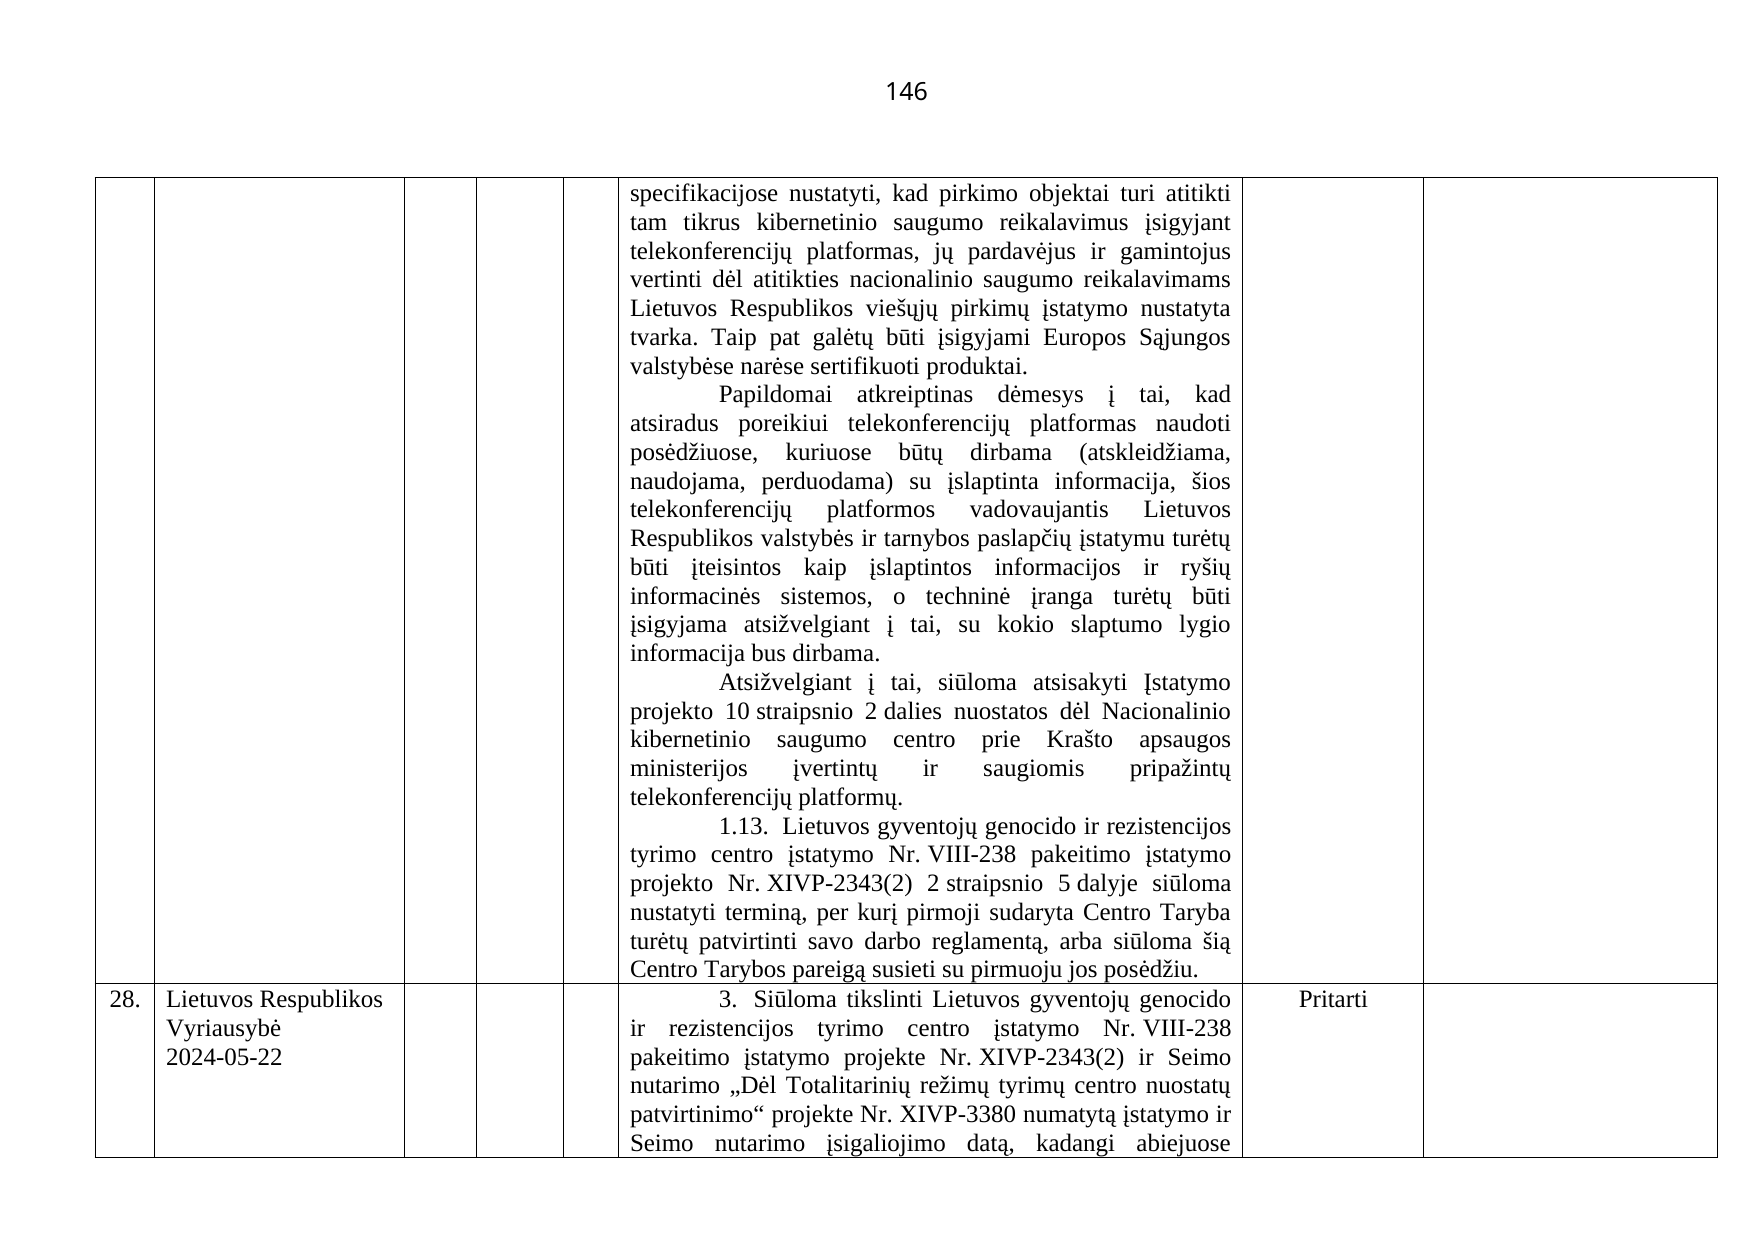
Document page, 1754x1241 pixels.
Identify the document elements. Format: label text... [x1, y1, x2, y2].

table_cell [405, 178, 476, 983]
table_cell [1243, 178, 1423, 983]
table_cell [1424, 984, 1717, 1157]
table_cell [1424, 178, 1717, 983]
table_cell Pritarti [1243, 984, 1423, 1157]
table_cell [96, 178, 154, 983]
table_cell [477, 984, 563, 1157]
table_cell [564, 984, 618, 1157]
table_cell [564, 178, 618, 983]
table_cell 28. [96, 984, 154, 1157]
table_cell [477, 178, 563, 983]
table_cell 3. Siūloma tikslinti Lietuvos gyventojų genocido ir rezistencijos tyrimo centro įstatymo Nr. VIII-238 pakeitimo įstatymo projekte Nr. XIVP-2343(2) ir Seimo nutarimo „Dėl Totalitarinių režimų tyrimų centro nuostatų patvirtinimo“ projekte Nr. XIVP-3380 numatytą įstatymo ir Seimo nutarimo įsigaliojimo datą, kadangi abiejuose [619, 984, 1242, 1157]
table_cell Lietuvos Respublikos Vyriausybė 2024-05-22 [155, 984, 404, 1157]
table_cell [155, 178, 404, 983]
table_cell specifikacijose nustatyti, kad pirkimo objektai turi atitikti tam tikrus kibernetinio saugumo reikalavimus įsigyjant telekonferencijų platformas, jų pardavėjus ir gamintojus vertinti dėl atitikties nacionalinio saugumo reikalavimams Lietuvos Respublikos viešųjų pirkimų įstatymo nustatyta tvarka. Taip pat galėtų būti įsigyjami Europos Sąjungos valstybėse narėse sertifikuoti produktai. Papildomai atkreiptinas dėmesys į tai, kad atsiradus poreikiui telekonferencijų platformas naudoti posėdžiuose, kuriuose būtų dirbama (atskleidžiama, naudojama, perduodama) su įslaptinta informacija, šios telekonferencijų platformos vadovaujantis Lietuvos Respublikos valstybės ir tarnybos paslapčių įstatymu turėtų būti įteisintos kaip įslaptintos informacijos ir ryšių informacinės sistemos, o techninė įranga turėtų būti įsigyjama atsižvelgiant į tai, su kokio slaptumo lygio informacija bus dirbama. Atsižvelgiant į tai, siūloma atsisakyti Įstatymo projekto 10 straipsnio 2 dalies nuostatos dėl Nacionalinio kibernetinio saugumo centro prie Krašto apsaugos ministerijos įvertintų ir saugiomis pripažintų telekonferencijų platformų. 1.13. Lietuvos gyventojų genocido ir rezistencijos tyrimo centro įstatymo Nr. VIII-238 pakeitimo įstatymo projekto Nr. XIVP-2343(2) 2 straipsnio 5 dalyje siūloma nustatyti terminą, per kurį pirmoji sudaryta Centro Taryba turėtų patvirtinti savo darbo reglamentą, arba siūloma šią Centro Tarybos pareigą susieti su pirmuoju jos posėdžiu. [619, 178, 1242, 983]
table_cell [405, 984, 476, 1157]
